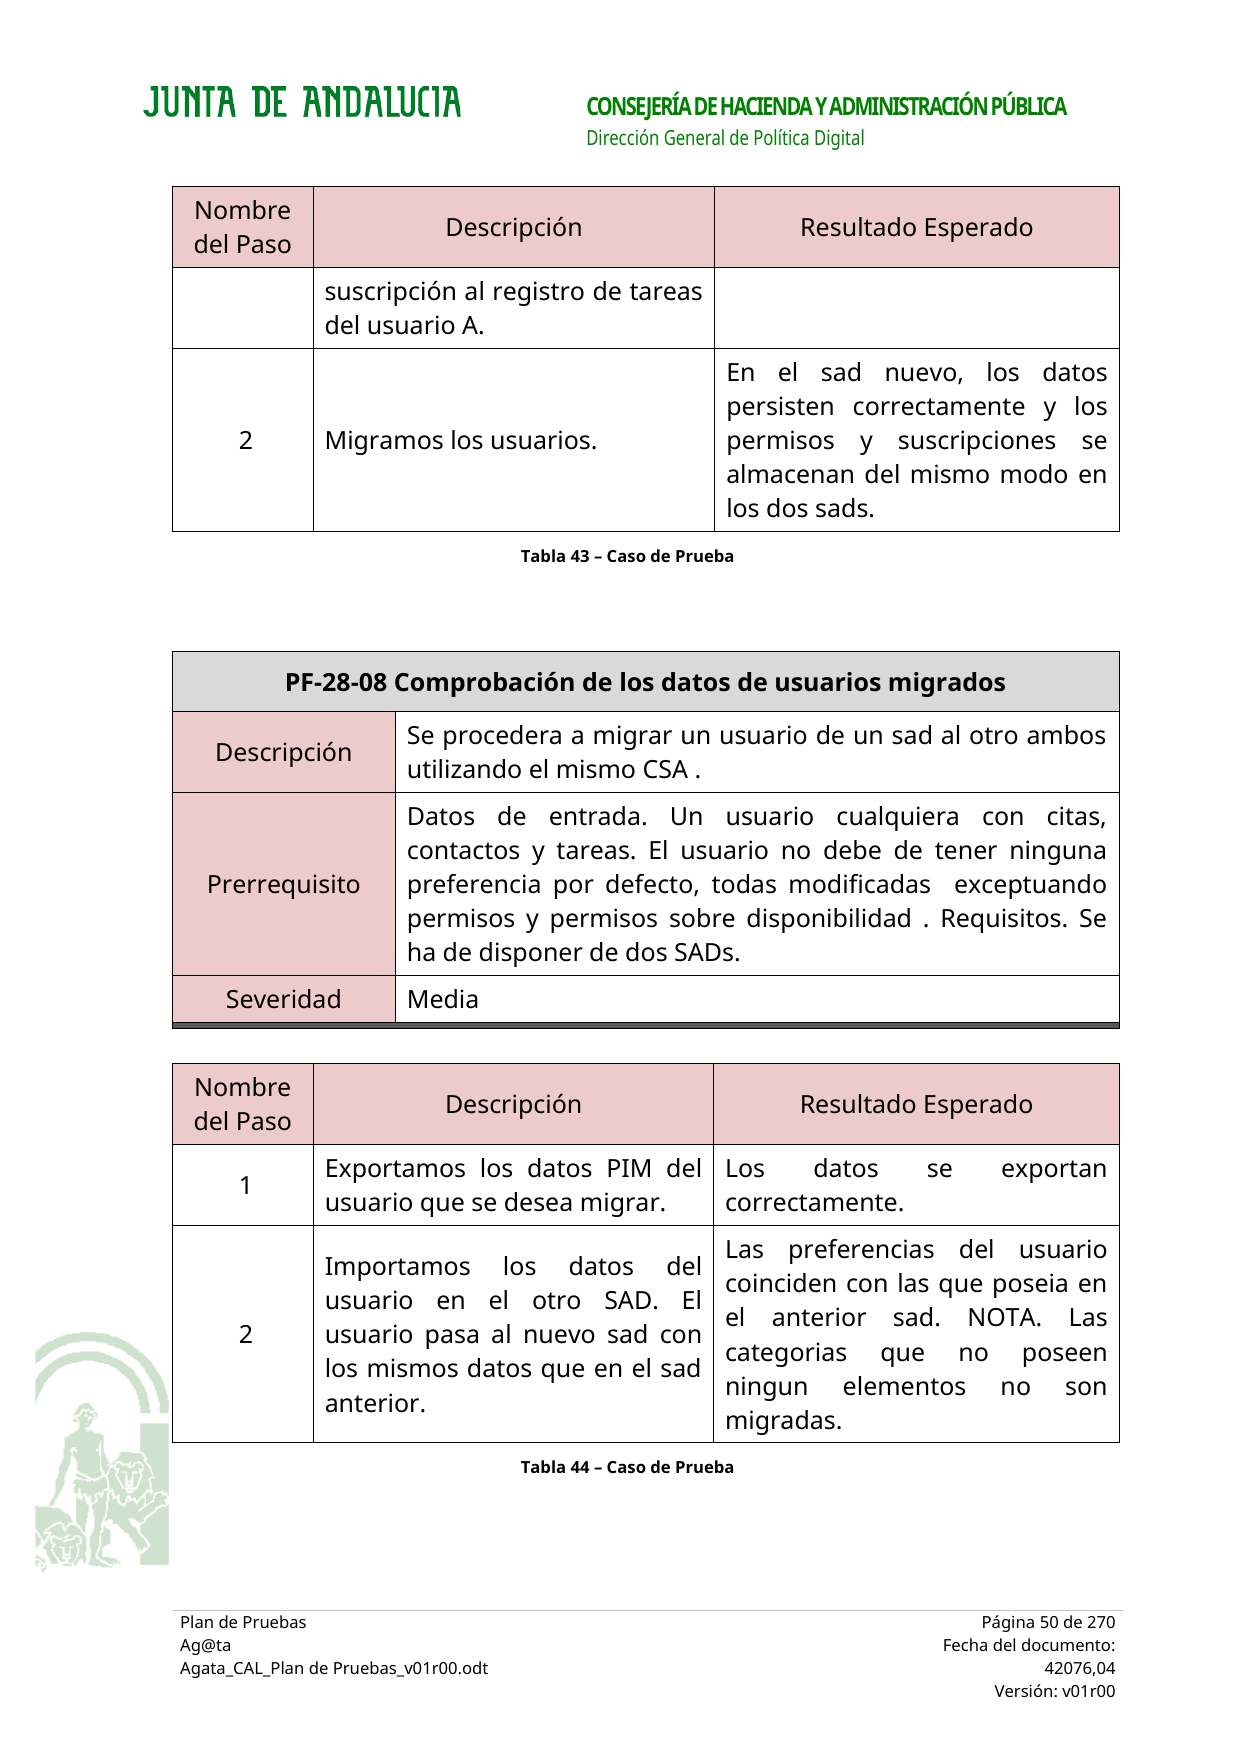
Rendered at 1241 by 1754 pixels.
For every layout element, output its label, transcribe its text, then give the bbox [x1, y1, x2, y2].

table_cell 2 [173, 349, 313, 531]
table_cell Se procedera a migrar un usuario de un sad al otro ambos utilizando el mismo CSA . [396, 712, 1119, 792]
table_cell 1 [173, 1145, 313, 1225]
text Tabla 43 – Caso de Prueba [148, 544, 1107, 567]
table_header Descripción [314, 1064, 713, 1144]
text Tabla 44 – Caso de Prueba [170, 1456, 1107, 1478]
table_header PF-28-08 Comprobación de los datos de usuarios migrados [173, 652, 1119, 711]
table_cell Media [396, 976, 1119, 1022]
table_header Nombre del Paso [173, 1064, 313, 1144]
table_cell Los datos se exportan correctamente. [714, 1145, 1119, 1225]
picture [143, 86, 461, 117]
table_cell suscripción al registro de tareas del usuario A. [314, 268, 714, 348]
table_cell Importamos los datos del usuario en el otro SAD. El usuario pasa al nuevo sad con los mismos datos que en el sad anterior. [314, 1226, 713, 1442]
table_cell Migramos los usuarios. [314, 349, 714, 531]
table_cell [173, 1023, 1119, 1028]
table_cell Las preferencias del usuario coinciden con las que poseia en el anterior sad. NOTA. Las categorias que no poseen ningun elementos no son migradas. [714, 1226, 1119, 1442]
table_cell 2 [173, 1226, 313, 1442]
table_cell Datos de entrada. Un usuario cualquiera con citas, contactos y tareas. El usuario no debe de tener ninguna preferencia por defecto, todas modificadas exceptuando permisos y permisos sobre disponibilidad . Requisitos. Se ha de disponer de dos SADs. [396, 793, 1119, 975]
table_cell Prerrequisito [173, 793, 395, 975]
table_cell Descripción [173, 712, 395, 792]
table_cell Severidad [173, 976, 395, 1022]
table_cell En el sad nuevo, los datos persisten correctamente y los permisos y suscripciones se almacenan del mismo modo en los dos sads. [715, 349, 1119, 531]
table_header Resultado Esperado [715, 187, 1119, 267]
table_header Resultado Esperado [714, 1064, 1119, 1144]
table_cell [173, 268, 313, 348]
table_header Nombre del Paso [173, 187, 313, 267]
table_cell [715, 268, 1119, 348]
table_header Descripción [314, 187, 714, 267]
table_cell Exportamos los datos PIM del usuario que se desea migrar. [314, 1145, 713, 1225]
